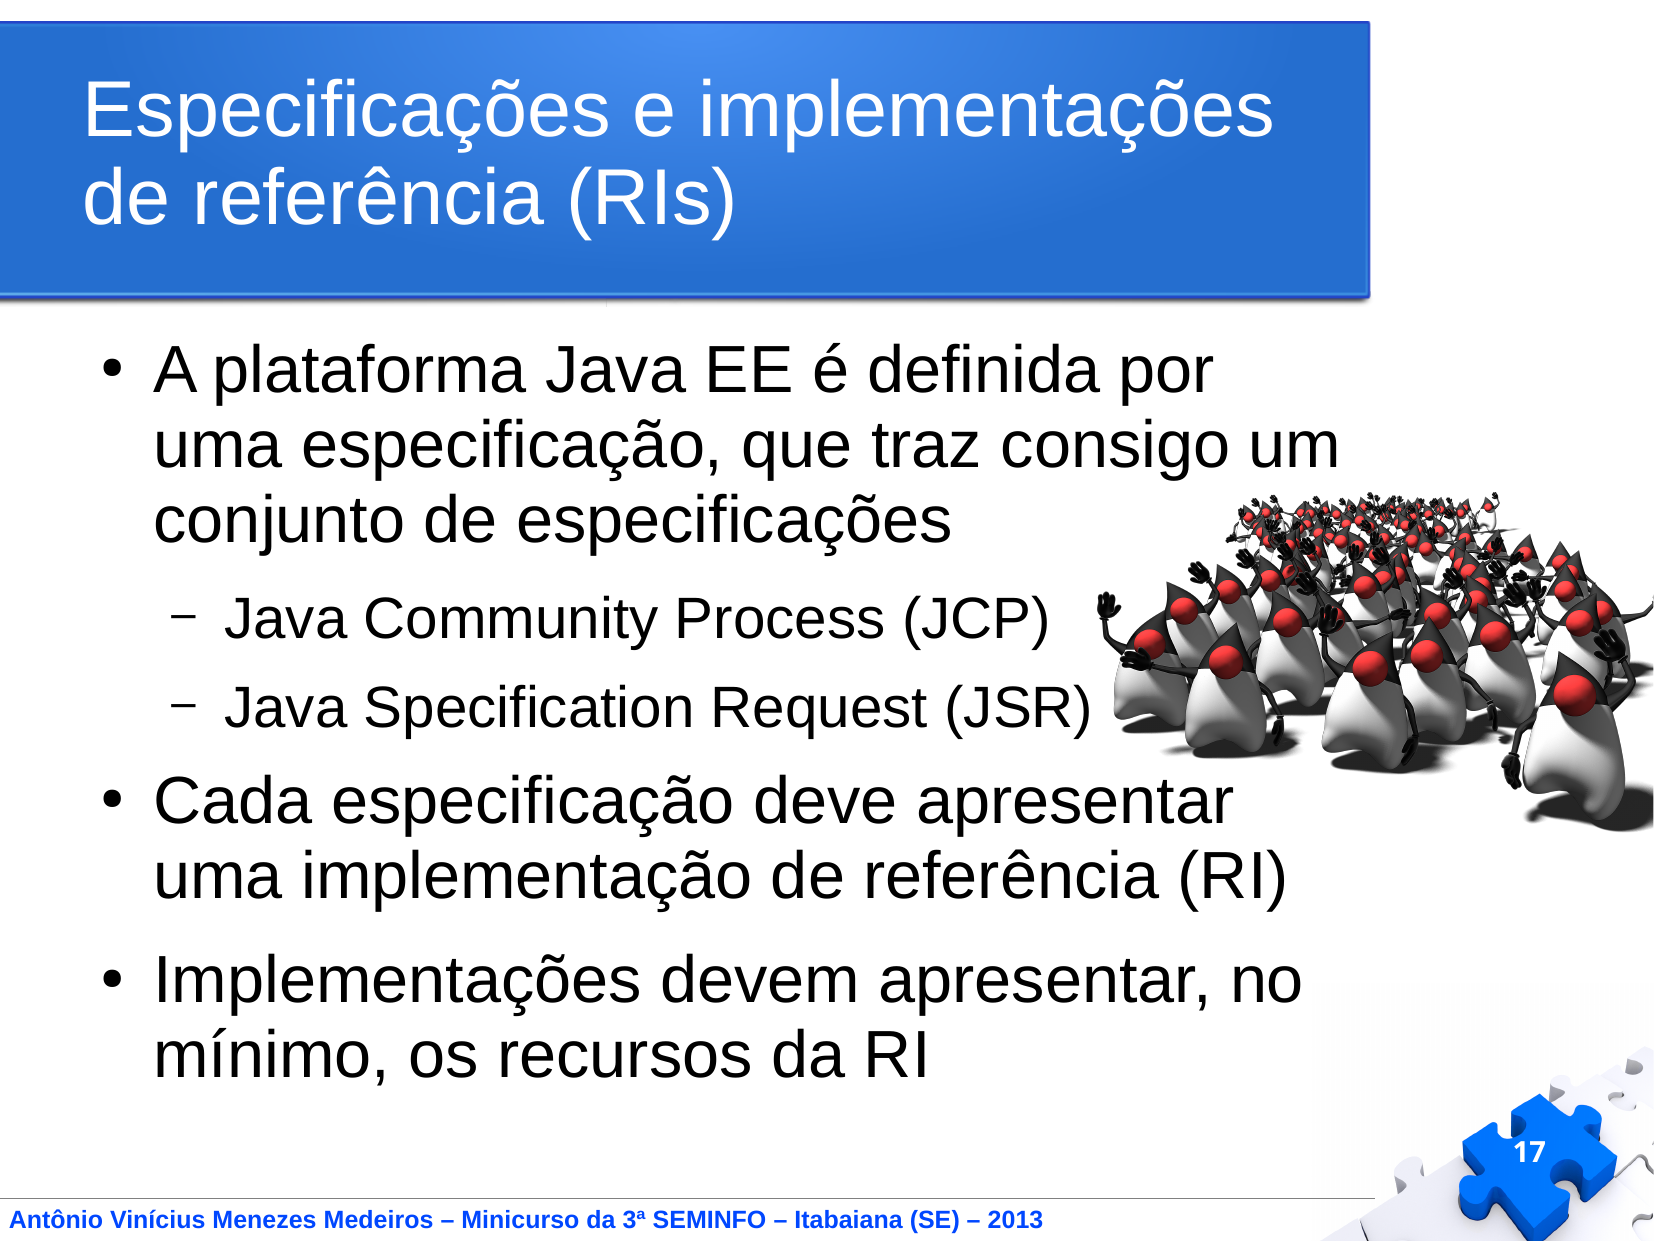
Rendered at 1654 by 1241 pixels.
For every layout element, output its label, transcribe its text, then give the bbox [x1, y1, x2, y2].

picture [1311, 983, 1654, 1241]
picture [0, 21, 1375, 307]
list A plataforma Java EE é definida por uma especificação, que traz consigo um conjunto de especificações Java Community Process (JCP) Java Specification Request (JSR) Cada especificação deve apresentar uma implementação de referência (RI) Implementações devem apresentar, no mínimo, os recursos da RI [82, 332, 1356, 1111]
picture [1097, 492, 1654, 833]
title Especificações e implementações de referência (RIs) [82, 49, 1323, 257]
